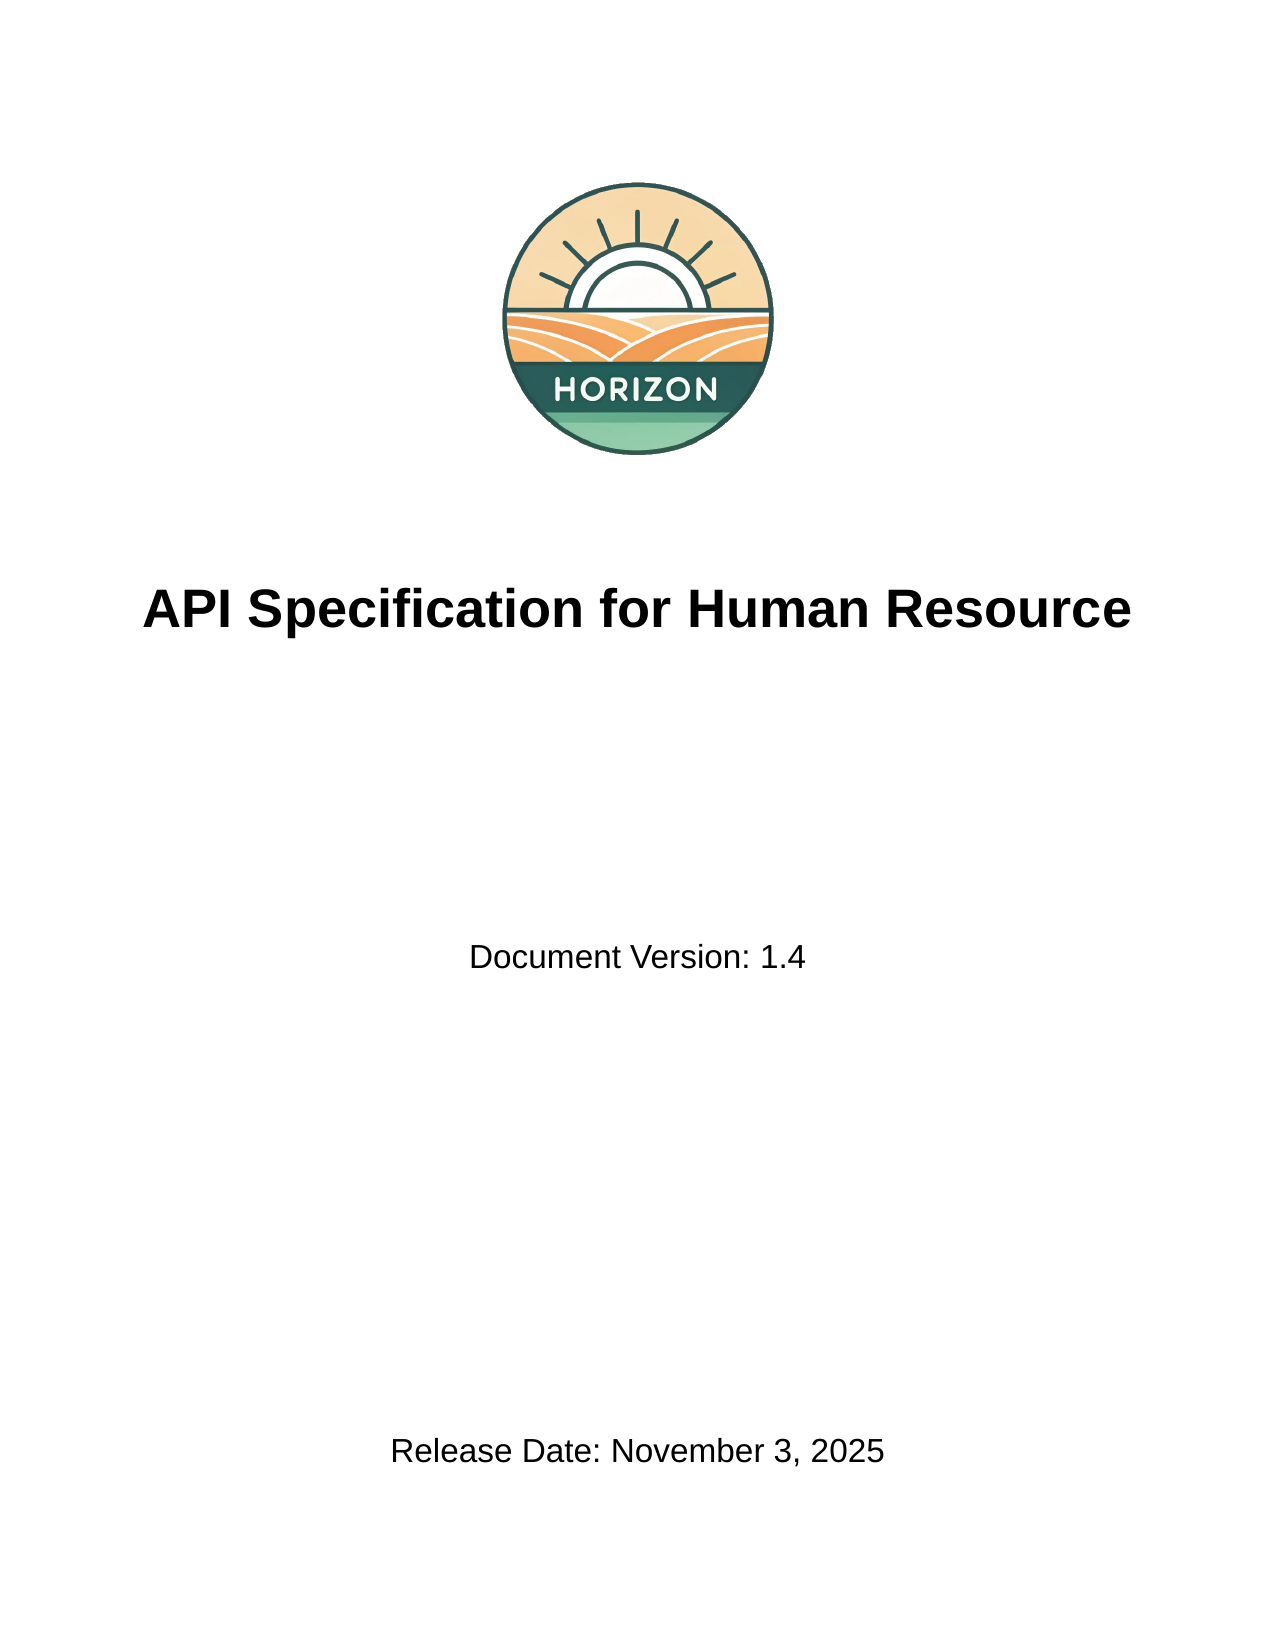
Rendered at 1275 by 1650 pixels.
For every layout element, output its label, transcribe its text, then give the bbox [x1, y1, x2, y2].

text Document Version: 1.4 [118, 937, 1157, 1058]
picture [496, 176, 779, 459]
title API Specification for Human Resource [118, 577, 1157, 639]
text Release Date: November 3, 2025 [118, 1431, 1157, 1470]
